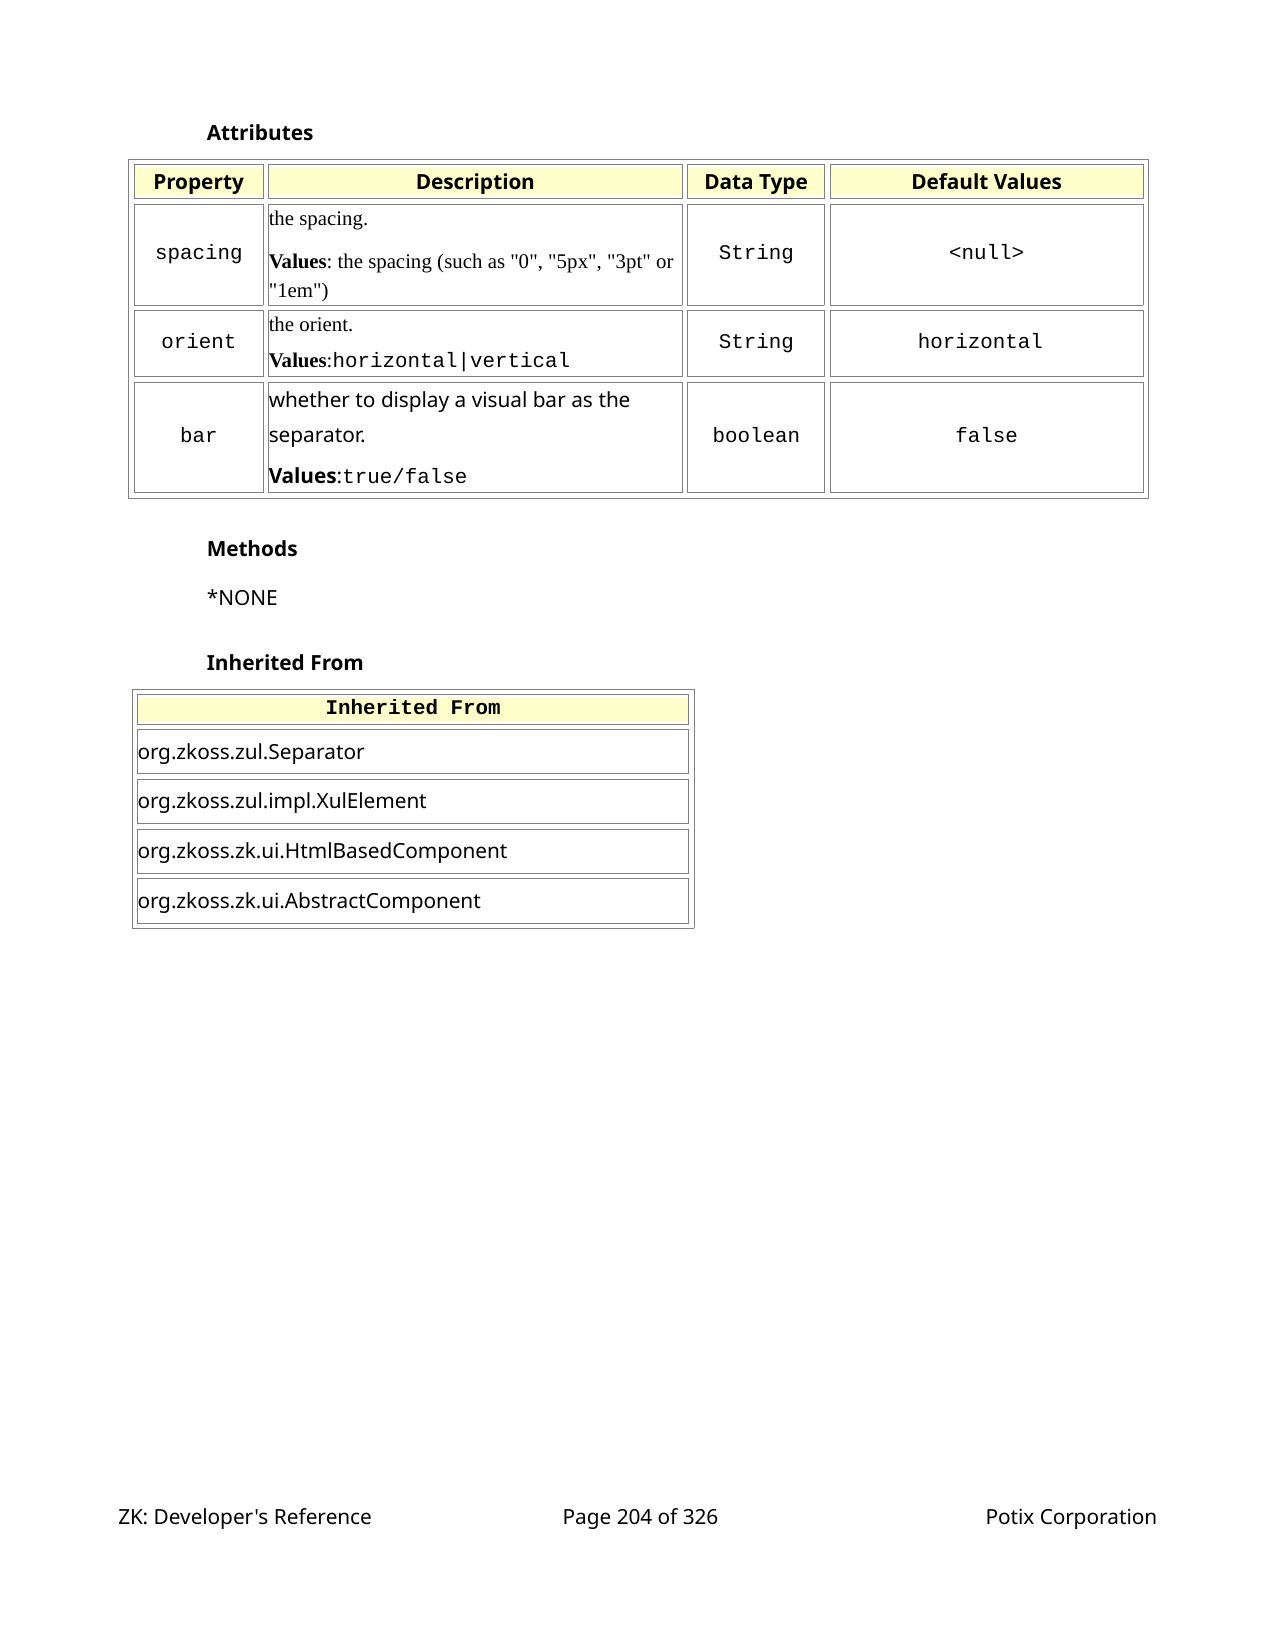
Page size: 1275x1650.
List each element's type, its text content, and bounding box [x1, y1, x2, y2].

subtitle Attributes [207, 118, 1157, 146]
table_cell spacing [131, 198, 266, 305]
table_cell the spacing. Values: the spacing (such as "0", "5px", "3pt" or "1em") [266, 198, 685, 305]
table_cell boolean [685, 376, 827, 492]
table_cell String [685, 305, 827, 376]
table_cell String [685, 198, 827, 305]
table_cell <null> [827, 198, 1146, 305]
table_cell org.zkoss.zul.Separator [134, 724, 691, 773]
table_header Data Type [685, 160, 827, 198]
table_cell orient [131, 305, 266, 376]
table_header Default Values [827, 160, 1146, 198]
table_header Description [266, 160, 685, 198]
table_cell org.zkoss.zk.ui.HtmlBasedComponent [134, 823, 691, 873]
table_cell false [827, 376, 1146, 492]
table_cell bar [131, 376, 266, 492]
table_cell whether to display a visual bar as the separator. Values:true/false [266, 376, 685, 492]
subtitle Inherited From [207, 648, 1157, 676]
table_cell org.zkoss.zul.impl.XulElement [134, 773, 691, 823]
table_cell org.zkoss.zk.ui.AbstractComponent [134, 873, 691, 923]
table_header Inherited From [134, 690, 691, 723]
table_cell horizontal [827, 305, 1146, 376]
table_cell the orient. Values:horizontal|vertical [266, 305, 685, 376]
subtitle Methods [207, 534, 1157, 562]
text *NONE [207, 583, 1157, 611]
table_header Property [131, 160, 266, 198]
